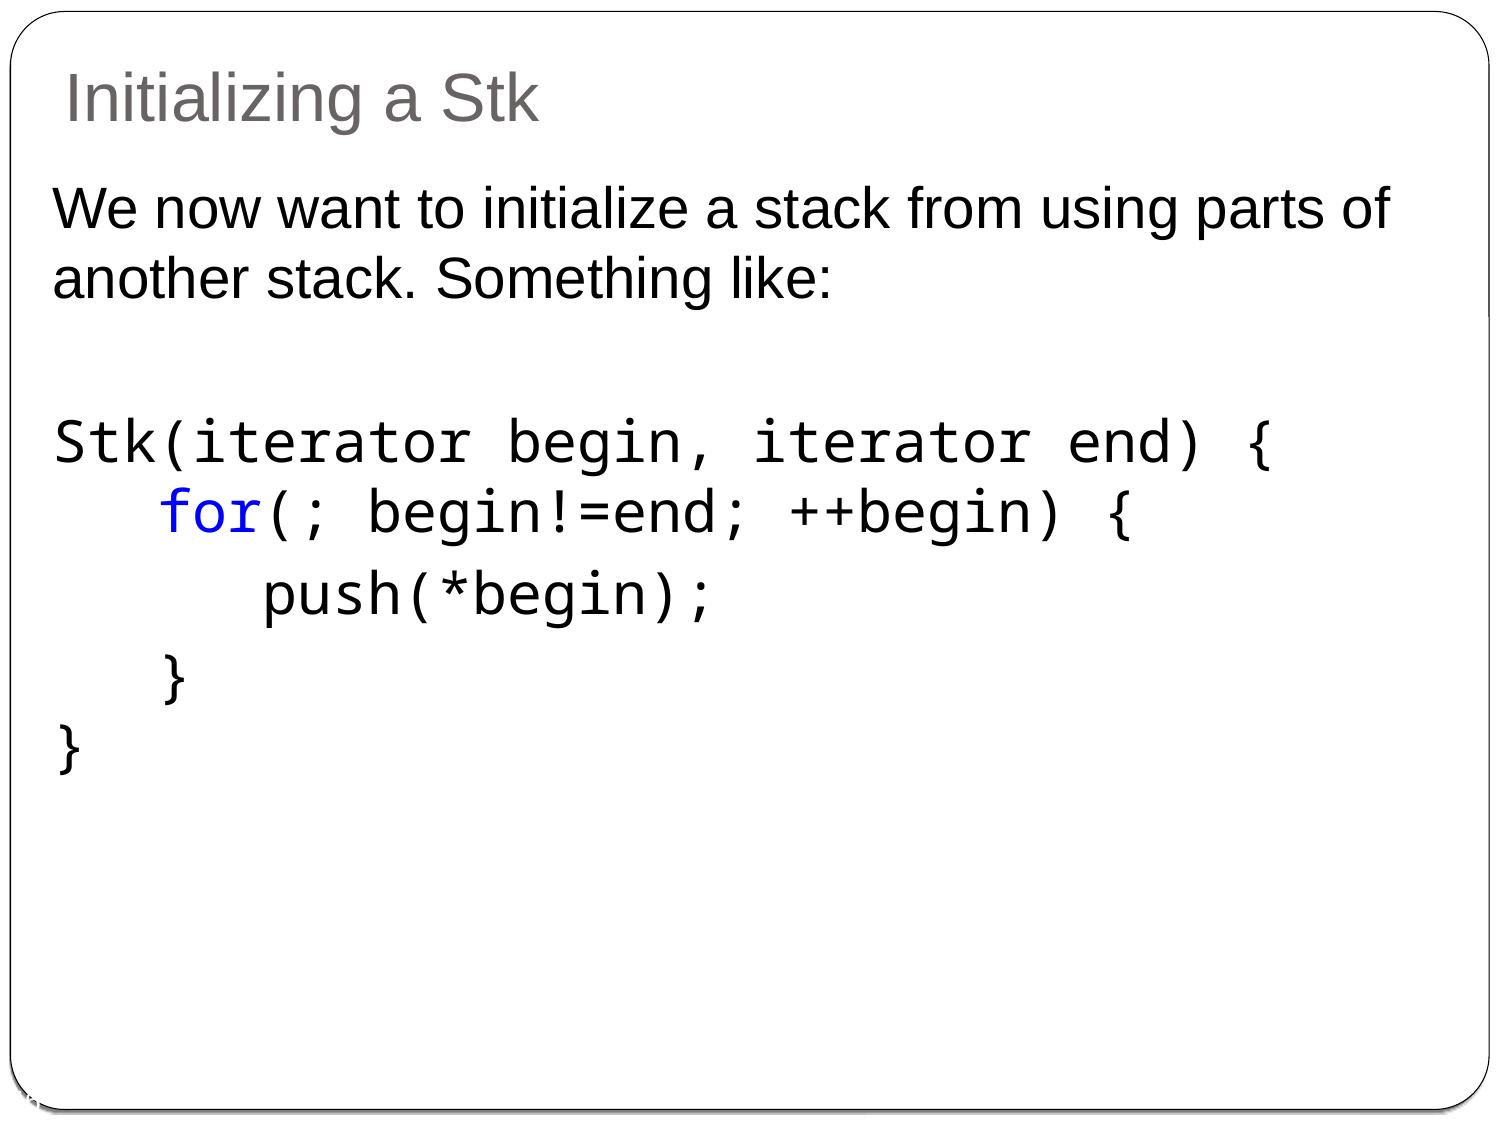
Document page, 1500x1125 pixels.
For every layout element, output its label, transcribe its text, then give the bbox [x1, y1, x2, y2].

slide_number [0, 1074, 50, 1125]
list We now want to initialize a stack from using parts of another stack. Something like: Stk(iterator begin, iterator end) { for(; begin!=end; ++begin) { push(*begin); } } [37, 162, 1463, 1088]
title Initializing a Stk [50, 45, 1450, 150]
